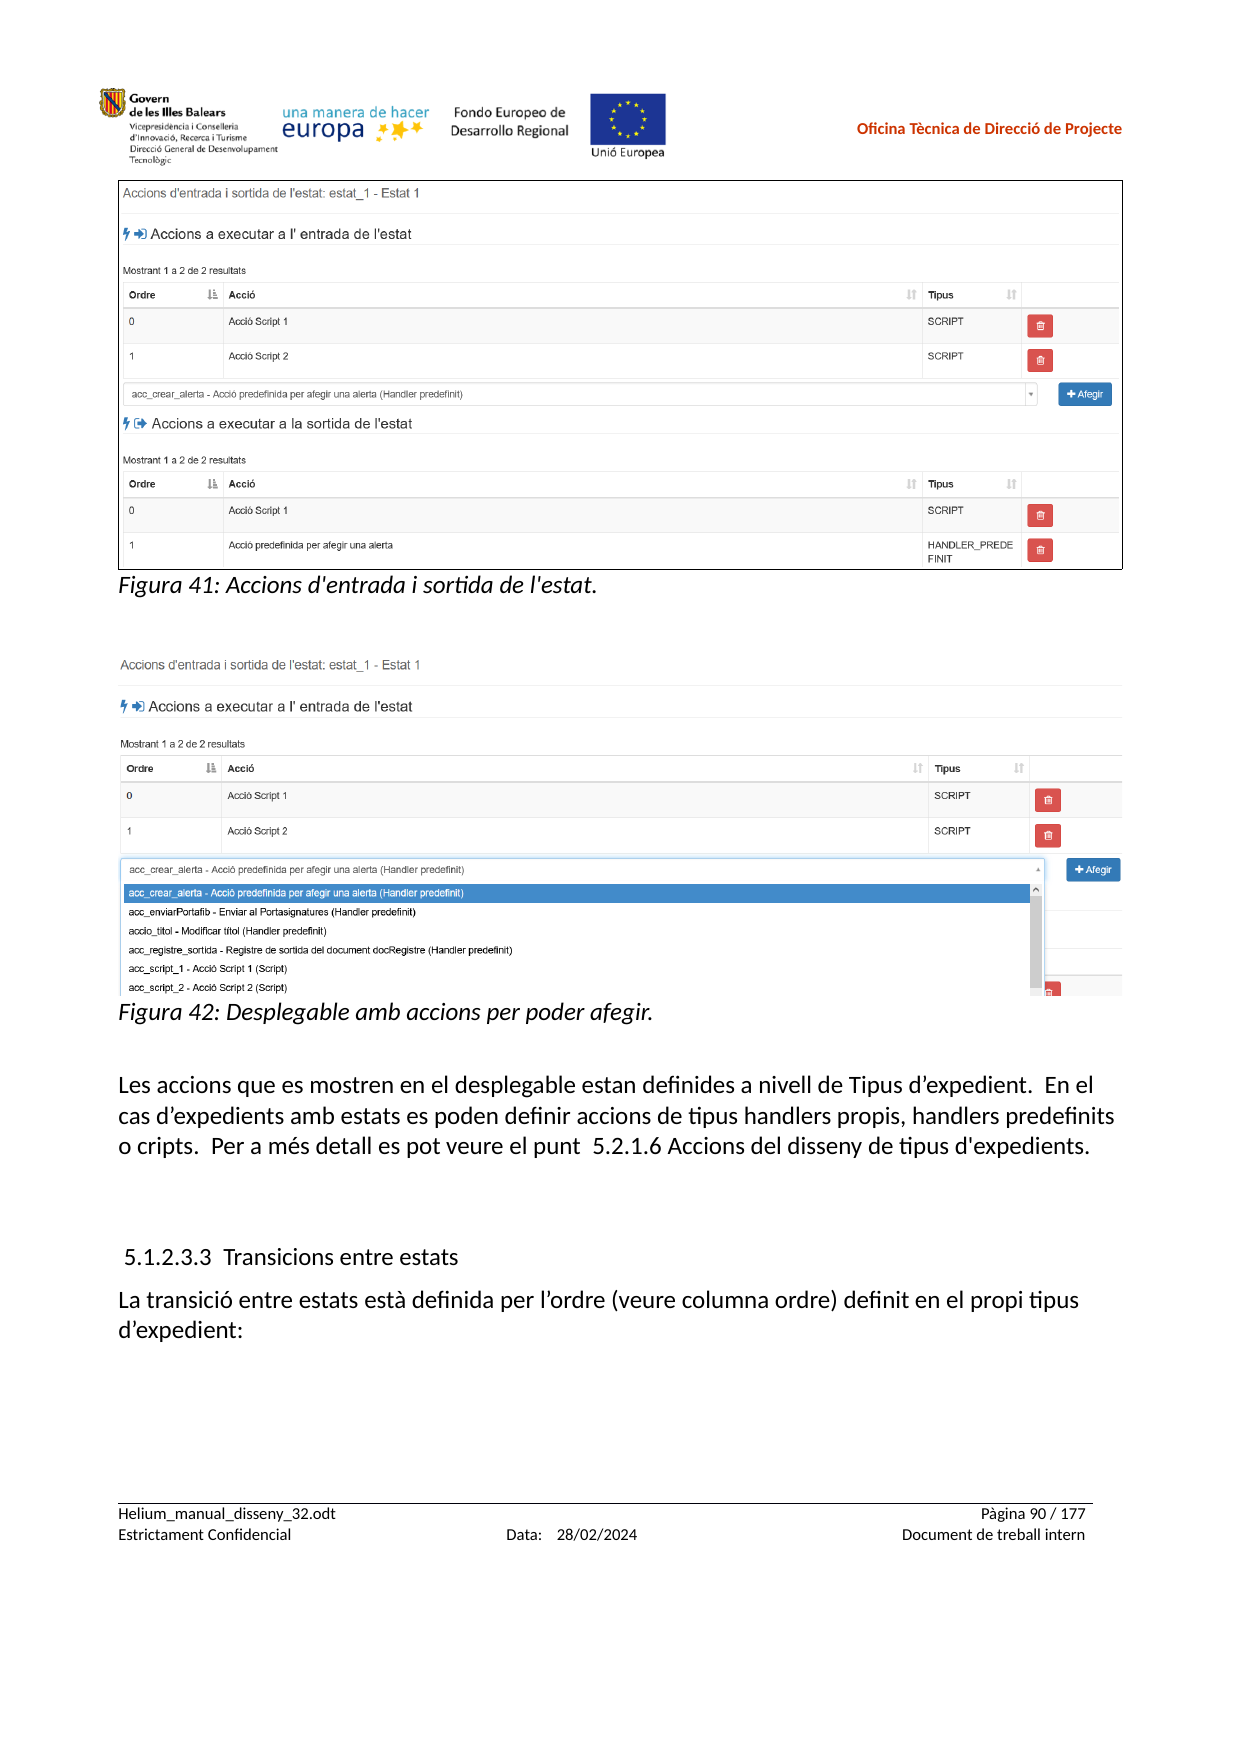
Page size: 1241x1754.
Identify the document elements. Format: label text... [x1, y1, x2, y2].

text Les accions que es mostren en el desplegable estan definides a nivell de Tipus d’expedient. En el cas d’expedients amb estats es poden definir accions de tipus handlers propis, handlers predefinits o cripts. Per a més detall es pot veure el punt 5.2.1.6 Accions del disseny de tipus d'expedients. [118, 1069, 1122, 1161]
subtitle Transicions entre estats [118, 1241, 1122, 1272]
text [119, 181, 1122, 569]
picture [99, 87, 668, 166]
picture [121, 183, 1119, 567]
text Figura 42: Desplegable amb accions per poder afegir. [118, 996, 1122, 1026]
text Figura 41: Accions d'entrada i sortida de l'estat. [118, 570, 1122, 600]
text La transició entre estats està definida per l’ordre (veure columna ordre) definit en el propi tipus d’expedient: [118, 1284, 1122, 1345]
picture [118, 655, 1123, 996]
